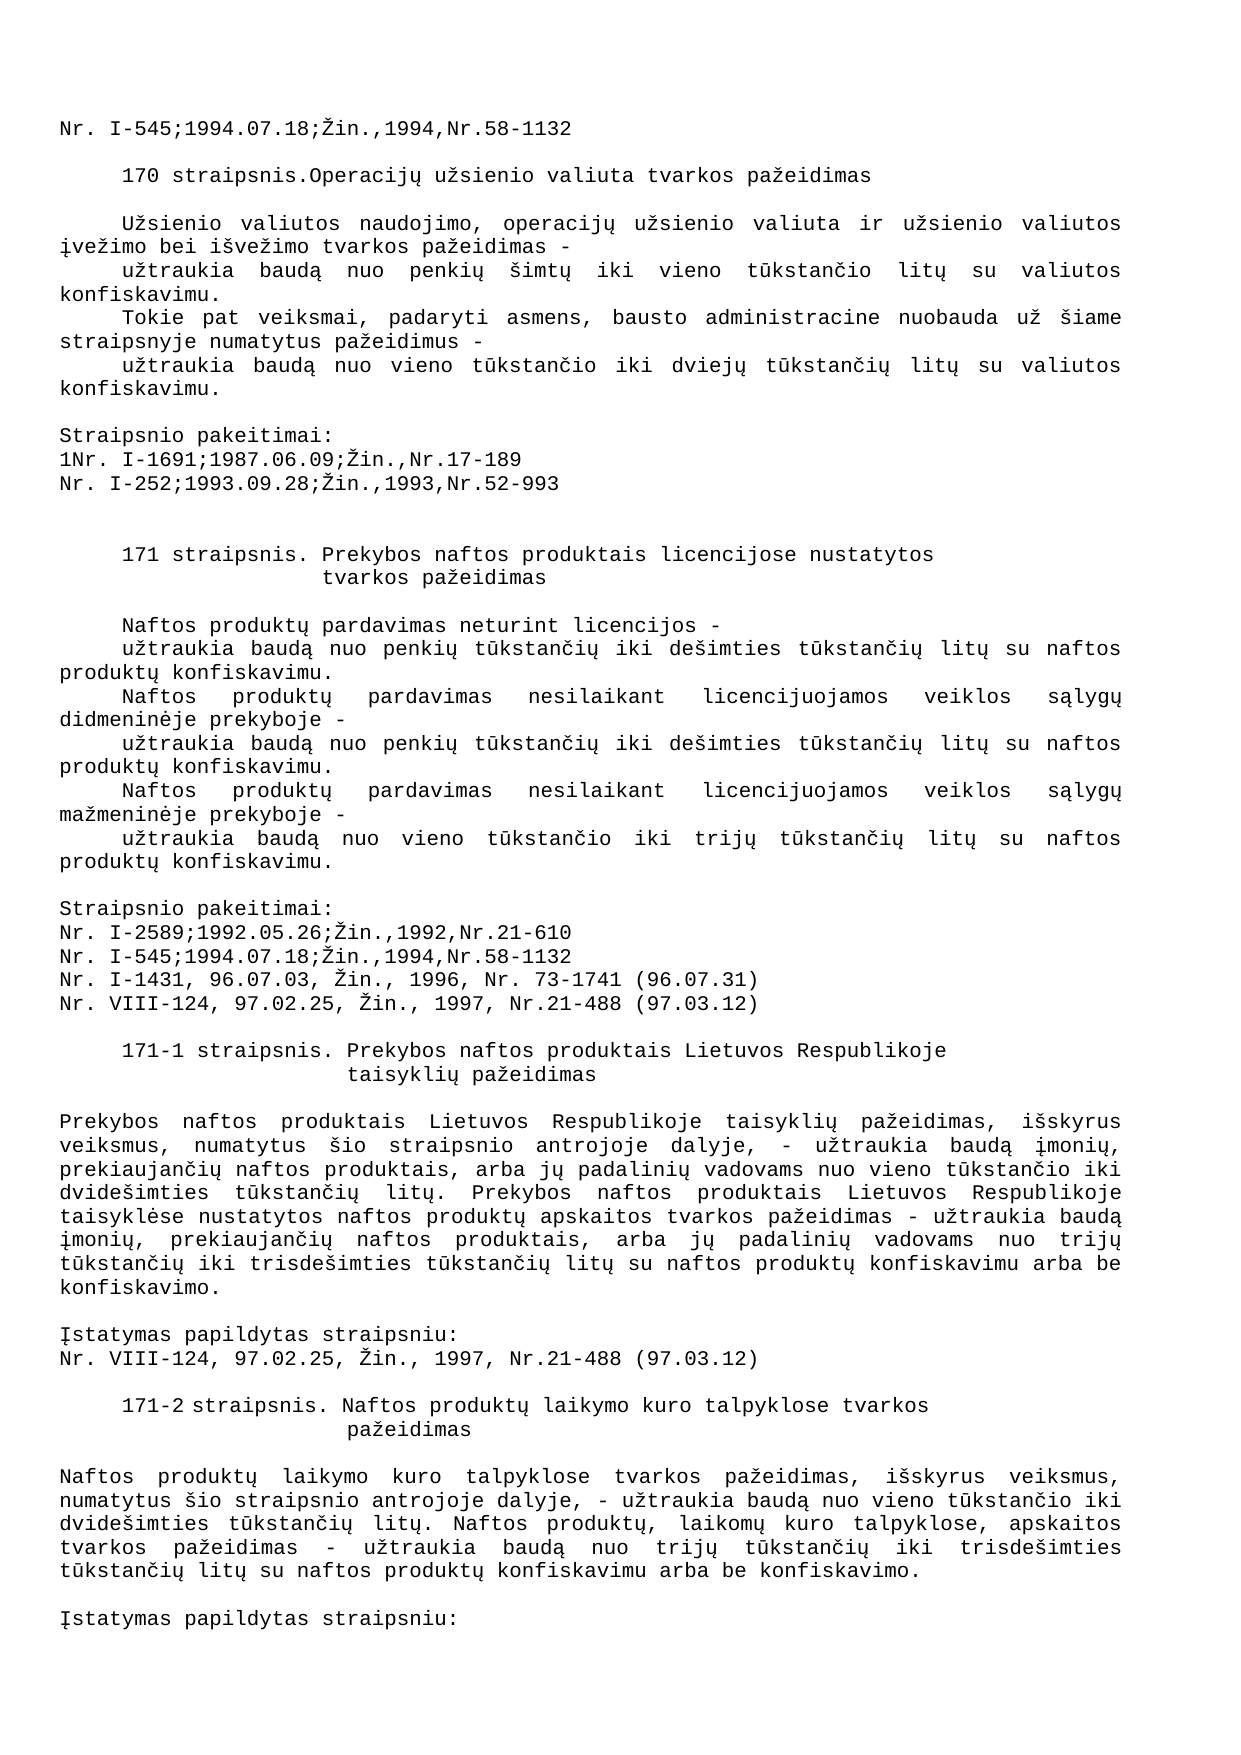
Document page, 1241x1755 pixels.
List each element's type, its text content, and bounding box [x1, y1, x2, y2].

text tvarkos pažeidimas [59, 567, 1122, 591]
text 170 straipsnis.Operacijų užsienio valiuta tvarkos pažeidimas [59, 165, 1122, 189]
text 171-1 straipsnis. Prekybos naftos produktais Lietuvos Respublikoje [59, 1040, 1122, 1064]
text pažeidimas [59, 1419, 1122, 1442]
text užtraukia baudą nuo vieno tūkstančio iki trijų tūkstančių litų su naftos produktų konfiskavimu. [59, 827, 1122, 875]
text Nr. VIII-124, 97.02.25, Žin., 1997, Nr.21-488 (97.03.12) [59, 1348, 1122, 1371]
text Nr. I-545;1994.07.18;Žin.,1994,Nr.58-1132 [59, 118, 1122, 142]
text Naftos produktų pardavimas nesilaikant licencijuojamos veiklos sąlygų mažmeninėje prekyboje - [59, 780, 1122, 827]
text Įstatymas papildytas straipsniu: [59, 1324, 1122, 1348]
text Nr. I-2589;1992.05.26;Žin.,1992,Nr.21-610 [59, 922, 1122, 946]
text Nr. VIII-124, 97.02.25, Žin., 1997, Nr.21-488 (97.03.12) [59, 993, 1122, 1017]
text Nr. I-1431, 96.07.03, Žin., 1996, Nr. 73-1741 (96.07.31) [59, 969, 1122, 993]
text Straipsnio pakeitimai: [59, 898, 1122, 922]
text Naftos produktų pardavimas nesilaikant licencijuojamos veiklos sąlygų didmeninėje prekyboje - [59, 686, 1122, 733]
text užtraukia baudą nuo penkių tūkstančių iki dešimties tūkstančių litų su naftos produktų konfiskavimu. [59, 733, 1122, 780]
text 171 straipsnis. Prekybos naftos produktais licencijose nustatytos [59, 544, 1122, 567]
text Įstatymas papildytas straipsniu: [59, 1608, 1122, 1631]
text užtraukia baudą nuo penkių tūkstančių iki dešimties tūkstančių litų su naftos produktų konfiskavimu. [59, 638, 1122, 686]
text užtraukia baudą nuo penkių šimtų iki vieno tūkstančio litų su valiutos konfiskavimu. [59, 260, 1122, 307]
text taisyklių pažeidimas [59, 1064, 1122, 1088]
text Naftos produktų pardavimas neturint licencijos - [59, 615, 1122, 638]
text Naftos produktų laikymo kuro talpyklose tvarkos pažeidimas, išskyrus veiksmus, numatytus šio straipsnio antrojoje dalyje, - užtraukia baudą nuo vieno tūkstančio iki dvidešimties tūkstančių litų. Naftos produktų, laikomų kuro talpyklose, apskaitos tvarkos pažeidimas - užtraukia baudą nuo trijų tūkstančių iki trisdešimties tūkstančių litų su naftos produktų konfiskavimu arba be konfiskavimo. [59, 1466, 1122, 1584]
text užtraukia baudą nuo vieno tūkstančio iki dviejų tūkstančių litų su valiutos konfiskavimu. [59, 354, 1122, 402]
text 1Nr. I-1691;1987.06.09;Žin.,Nr.17-189 [59, 449, 1122, 473]
text 171-2 straipsnis. Naftos produktų laikymo kuro talpyklose tvarkos [59, 1395, 1122, 1419]
text Užsienio valiutos naudojimo, operacijų užsienio valiuta ir užsienio valiutos įvežimo bei išvežimo tvarkos pažeidimas - [59, 213, 1122, 260]
text Nr. I-252;1993.09.28;Žin.,1993,Nr.52-993 [59, 473, 1122, 496]
text Straipsnio pakeitimai: [59, 426, 1122, 449]
text Prekybos naftos produktais Lietuvos Respublikoje taisyklių pažeidimas, išskyrus veiksmus, numatytus šio straipsnio antrojoje dalyje, - užtraukia baudą įmonių, prekiaujančių naftos produktais, arba jų padalinių vadovams nuo vieno tūkstančio iki dvidešimties tūkstančių litų. Prekybos naftos produktais Lietuvos Respublikoje taisyklėse nustatytos naftos produktų apskaitos tvarkos pažeidimas - užtraukia baudą įmonių, prekiaujančių naftos produktais, arba jų padalinių vadovams nuo trijų tūkstančių iki trisdešimties tūkstančių litų su naftos produktų konfiskavimu arba be konfiskavimo. [59, 1111, 1122, 1300]
text Nr. I-545;1994.07.18;Žin.,1994,Nr.58-1132 [59, 946, 1122, 969]
text Tokie pat veiksmai, padaryti asmens, bausto administracine nuobauda už šiame straipsnyje numatytus pažeidimus - [59, 307, 1122, 354]
